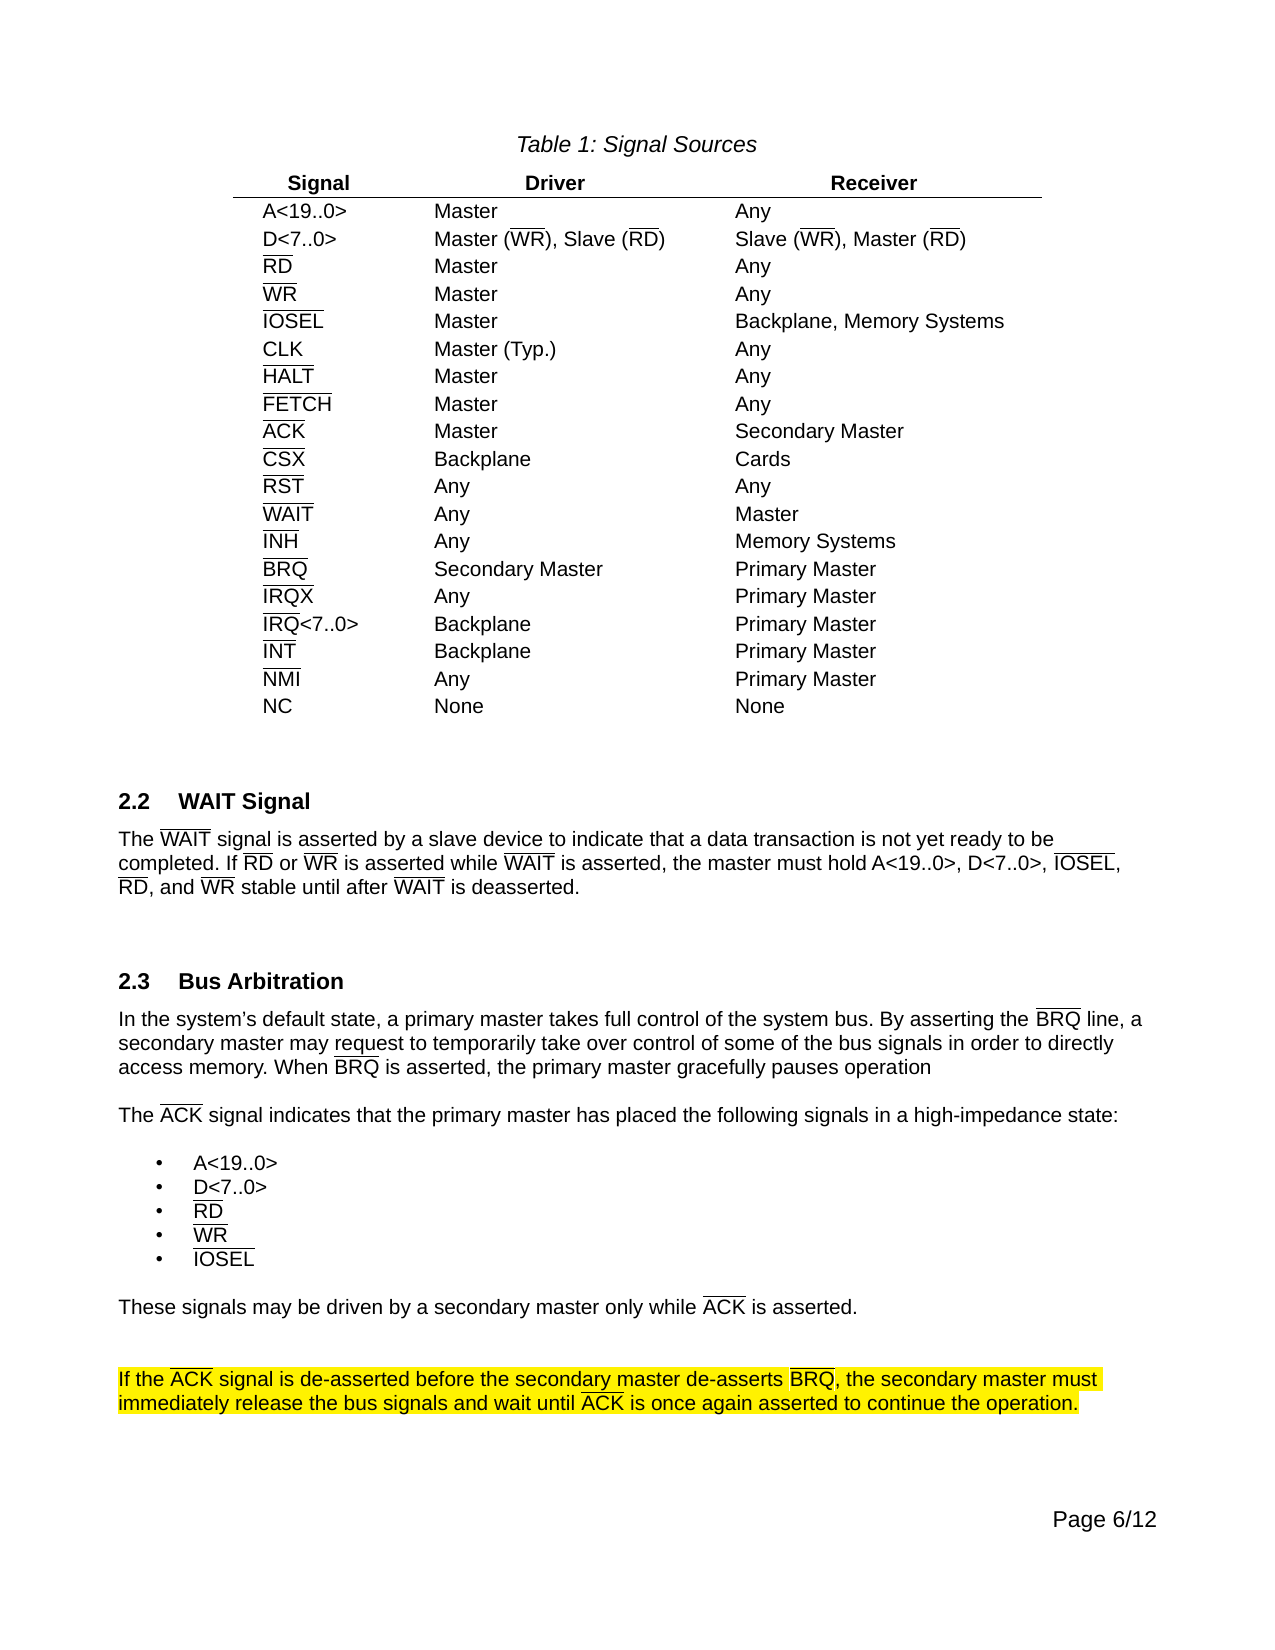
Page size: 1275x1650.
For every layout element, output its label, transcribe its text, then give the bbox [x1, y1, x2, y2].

table_cell IRQ<7..0> [233, 610, 404, 637]
table_cell A<19..0> [233, 198, 404, 224]
text If the ACK signal is de-asserted before the secondary master de-asserts BRQ, the secondary master must immediately release the bus signals and wait until ACK is once again asserted to continue the operation. [118, 1367, 1157, 1414]
table_cell Master [404, 362, 705, 389]
list A<19..0> [156, 1150, 1157, 1174]
table_cell Backplane, Memory Systems [705, 307, 1042, 334]
table_cell Primary Master [705, 665, 1042, 692]
table_cell Master (WR), Slave (RD) [404, 225, 705, 252]
table_cell Secondary Master [705, 417, 1042, 444]
table_cell Slave (WR), Master (RD) [705, 225, 1042, 252]
table_cell IOSEL [233, 307, 404, 334]
table_cell Any [705, 472, 1042, 499]
table_cell IRQX [233, 582, 404, 609]
table_cell Backplane [404, 445, 705, 472]
table_cell D<7..0> [233, 225, 404, 252]
table_cell FETCH [233, 390, 404, 417]
table_cell Primary Master [705, 637, 1042, 664]
table_cell Any [705, 198, 1042, 224]
table_cell ACK [233, 417, 404, 444]
table_cell Primary Master [705, 610, 1042, 637]
table_header Driver [404, 170, 705, 197]
table_cell WAIT [233, 500, 404, 527]
table_cell Primary Master [705, 582, 1042, 609]
table_cell Any [404, 665, 705, 692]
table_cell BRQ [233, 555, 404, 582]
table_cell Backplane [404, 637, 705, 664]
table_cell Cards [705, 445, 1042, 472]
table_cell Master [705, 500, 1042, 527]
text The WAIT signal is asserted by a slave device to indicate that a data transaction is not yet ready to be completed. If RD or WR is asserted while WAIT is asserted, the master must hold A<19..0>, D<7..0>, IOSEL, RD, and WR stable until after WAIT is deasserted. [118, 827, 1157, 899]
table_cell Any [705, 252, 1042, 279]
table_cell Master [404, 390, 705, 417]
table_cell Any [705, 280, 1042, 307]
table_cell Master [404, 252, 705, 279]
table_cell None [404, 692, 705, 719]
table_header Receiver [705, 170, 1042, 197]
table_cell RD [233, 252, 404, 279]
table_cell NC [233, 692, 404, 719]
table_cell Any [404, 582, 705, 609]
table_cell Secondary Master [404, 555, 705, 582]
subtitle Bus Arbitration [118, 968, 1157, 994]
table_header Signal [233, 170, 404, 197]
table_cell Master [404, 307, 705, 334]
table_cell Master [404, 198, 705, 224]
list D<7..0> [156, 1174, 1157, 1198]
table_cell None [705, 692, 1042, 719]
list RD [156, 1198, 1157, 1223]
table_cell Primary Master [705, 555, 1042, 582]
list WR [156, 1223, 1157, 1247]
text These signals may be driven by a secondary master only while ACK is asserted. [118, 1295, 1157, 1319]
table_cell NMI [233, 665, 404, 692]
text In the system’s default state, a primary master takes full control of the system bus. By asserting the BRQ line, a secondary master may request to temporarily take over control of some of the bus signals in order to directly access memory. When BRQ is asserted, the primary master gracefully pauses operation [118, 1007, 1157, 1078]
table_cell Backplane [404, 610, 705, 637]
table_cell Any [705, 362, 1042, 389]
table_cell Master [404, 280, 705, 307]
table_cell Any [705, 335, 1042, 362]
table_cell CSX [233, 445, 404, 472]
table_cell Master [404, 417, 705, 444]
text The ACK signal indicates that the primary master has placed the following signals in a high-impedance state: [118, 1102, 1157, 1126]
table_cell CLK [233, 335, 404, 362]
text Table 1: Signal Sources [118, 131, 1157, 157]
list IOSEL [156, 1247, 1157, 1271]
table_cell Any [404, 527, 705, 554]
subtitle WAIT Signal [118, 788, 1157, 815]
table_cell INT [233, 637, 404, 664]
table_cell Master (Typ.) [404, 335, 705, 362]
table_cell INH [233, 527, 404, 554]
table_cell WR [233, 280, 404, 307]
table_cell Any [404, 500, 705, 527]
table_cell Memory Systems [705, 527, 1042, 554]
table_cell RST [233, 472, 404, 499]
table_cell Any [404, 472, 705, 499]
table_cell HALT [233, 362, 404, 389]
table_cell Any [705, 390, 1042, 417]
